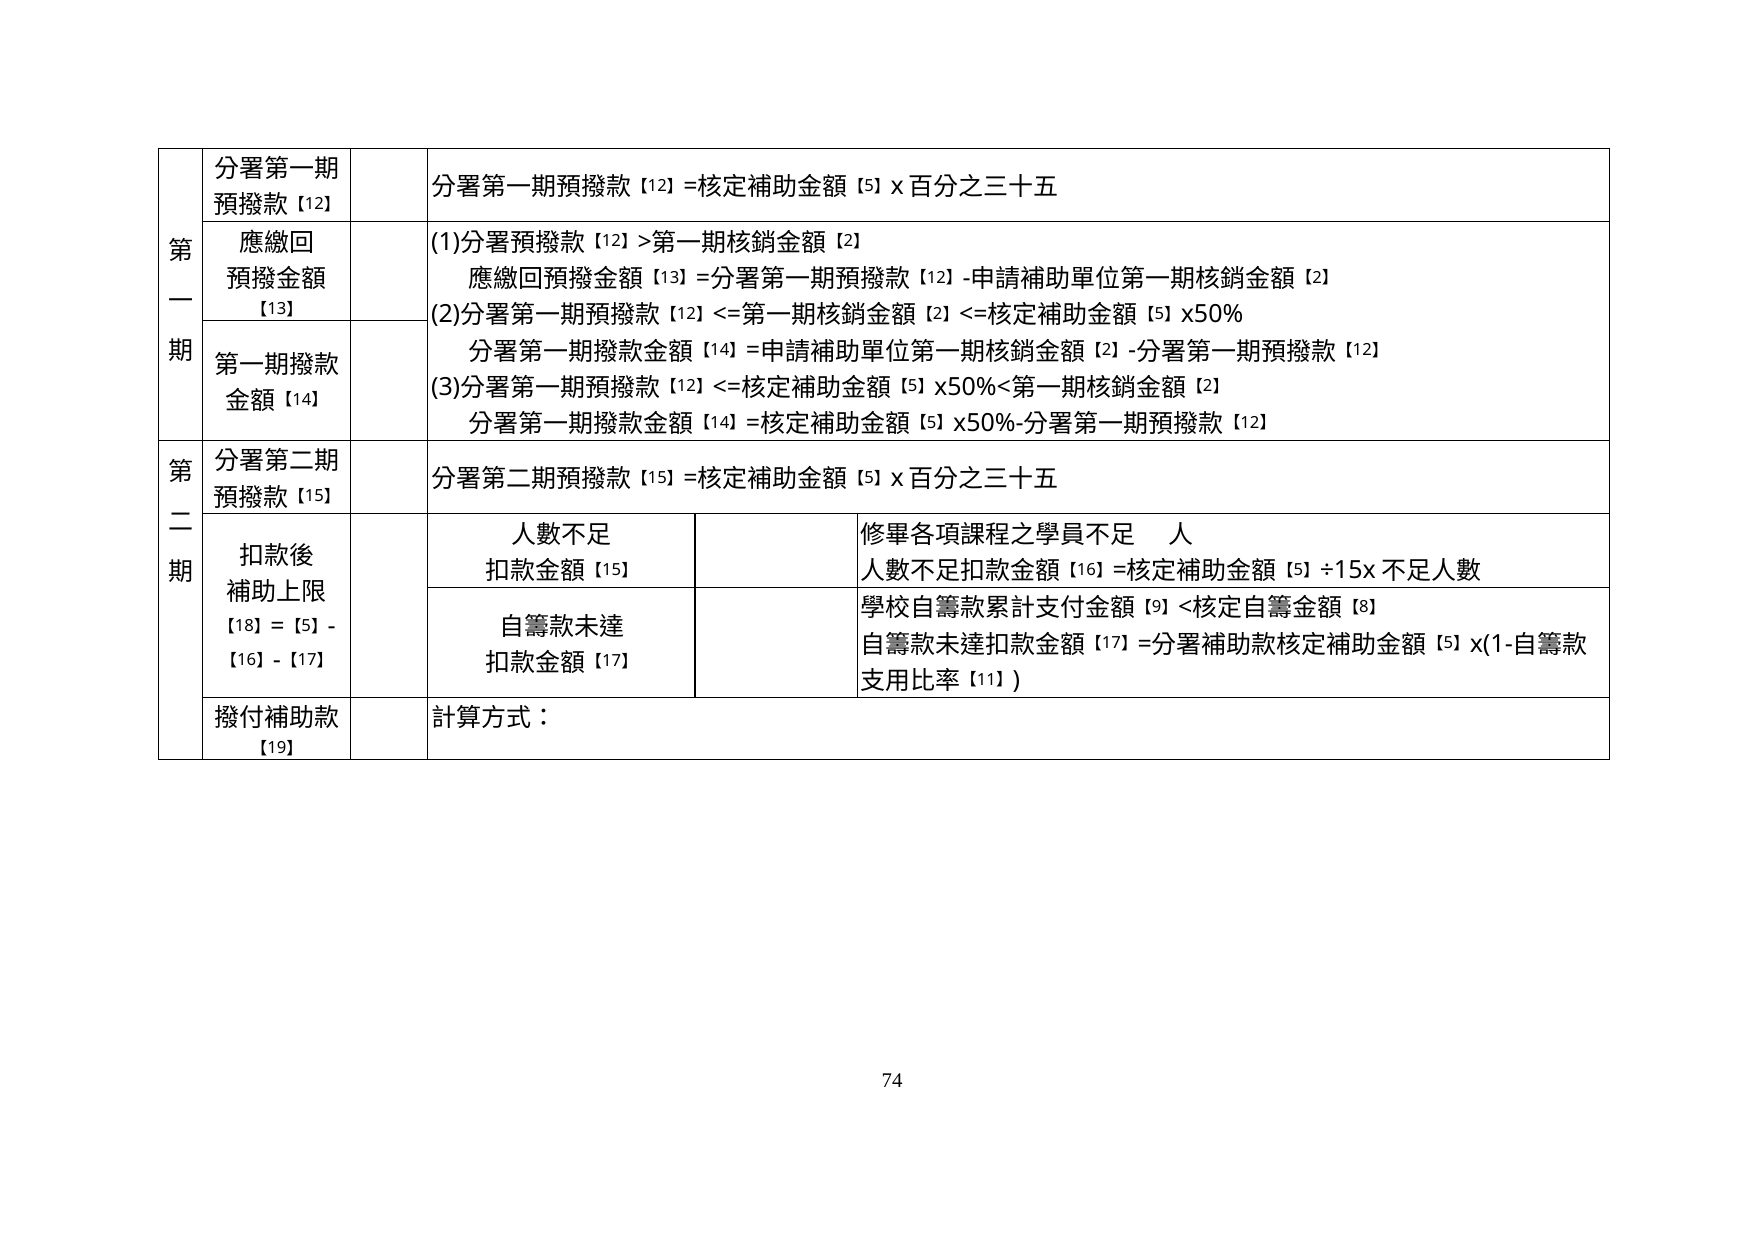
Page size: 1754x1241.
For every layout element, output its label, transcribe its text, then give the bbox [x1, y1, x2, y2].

table_cell [696, 588, 857, 697]
table_header 分署第一期 預撥款【12】 [203, 149, 350, 221]
table_cell 計算方式： [428, 698, 1609, 759]
table_cell 學校自籌款累計支付金額【9】<核定自籌金額【8】 自籌款未達扣款金額【17】=分署補助款核定補助金額【5】x(1-自籌款支用比率【11】) [858, 588, 1609, 697]
table_cell 扣款後 補助上限 【18】=【5】-【16】-【17】 [203, 514, 350, 697]
table_cell [351, 441, 427, 513]
table_cell 修畢各項課程之學員不足 人 人數不足扣款金額【16】=核定補助金額【5】÷15x不足人數 [858, 514, 1609, 587]
table_cell 人數不足 扣款金額【15】 [428, 514, 694, 587]
table_header 第一期 [159, 149, 202, 440]
table_cell [696, 514, 857, 587]
table_cell 第一期撥款金額【14】 [203, 321, 350, 440]
table_cell [351, 222, 427, 320]
table_cell [351, 698, 427, 759]
table_cell 自籌款未達 扣款金額【17】 [428, 588, 694, 697]
table_cell 第二期 [159, 441, 202, 759]
table_cell 撥付補助款【19】 [203, 698, 350, 759]
table_cell [351, 514, 427, 697]
table_header 分署第一期預撥款【12】=核定補助金額【5】x百分之三十五 [428, 149, 1609, 221]
table_cell 分署第二期預撥款【15】=核定補助金額【5】x百分之三十五 [428, 441, 1609, 513]
table_header [351, 149, 427, 221]
table_cell 分署第二期 預撥款【15】 [203, 441, 350, 513]
table_cell 應繳回 預撥金額【13】 [203, 222, 350, 320]
table_cell [351, 321, 427, 440]
table_cell (1)分署預撥款【12】>第一期核銷金額【2】 應繳回預撥金額【13】=分署第一期預撥款【12】-申請補助單位第一期核銷金額【2】 (2)分署第一期預撥款【12】<=第一期核銷金額【2】<=核定補助金額【5】x50% 分署第一期撥款金額【14】=申請補助單位第一期核銷金額【2】-分署第一期預撥款【12】 (3)分署第一期預撥款【12】<=核定補助金額【5】x50%<第一期核銷金額【2】 分署第一期撥款金額【14】=核定補助金額【5】x50%-分署第一期預撥款【12】 [428, 222, 1609, 440]
